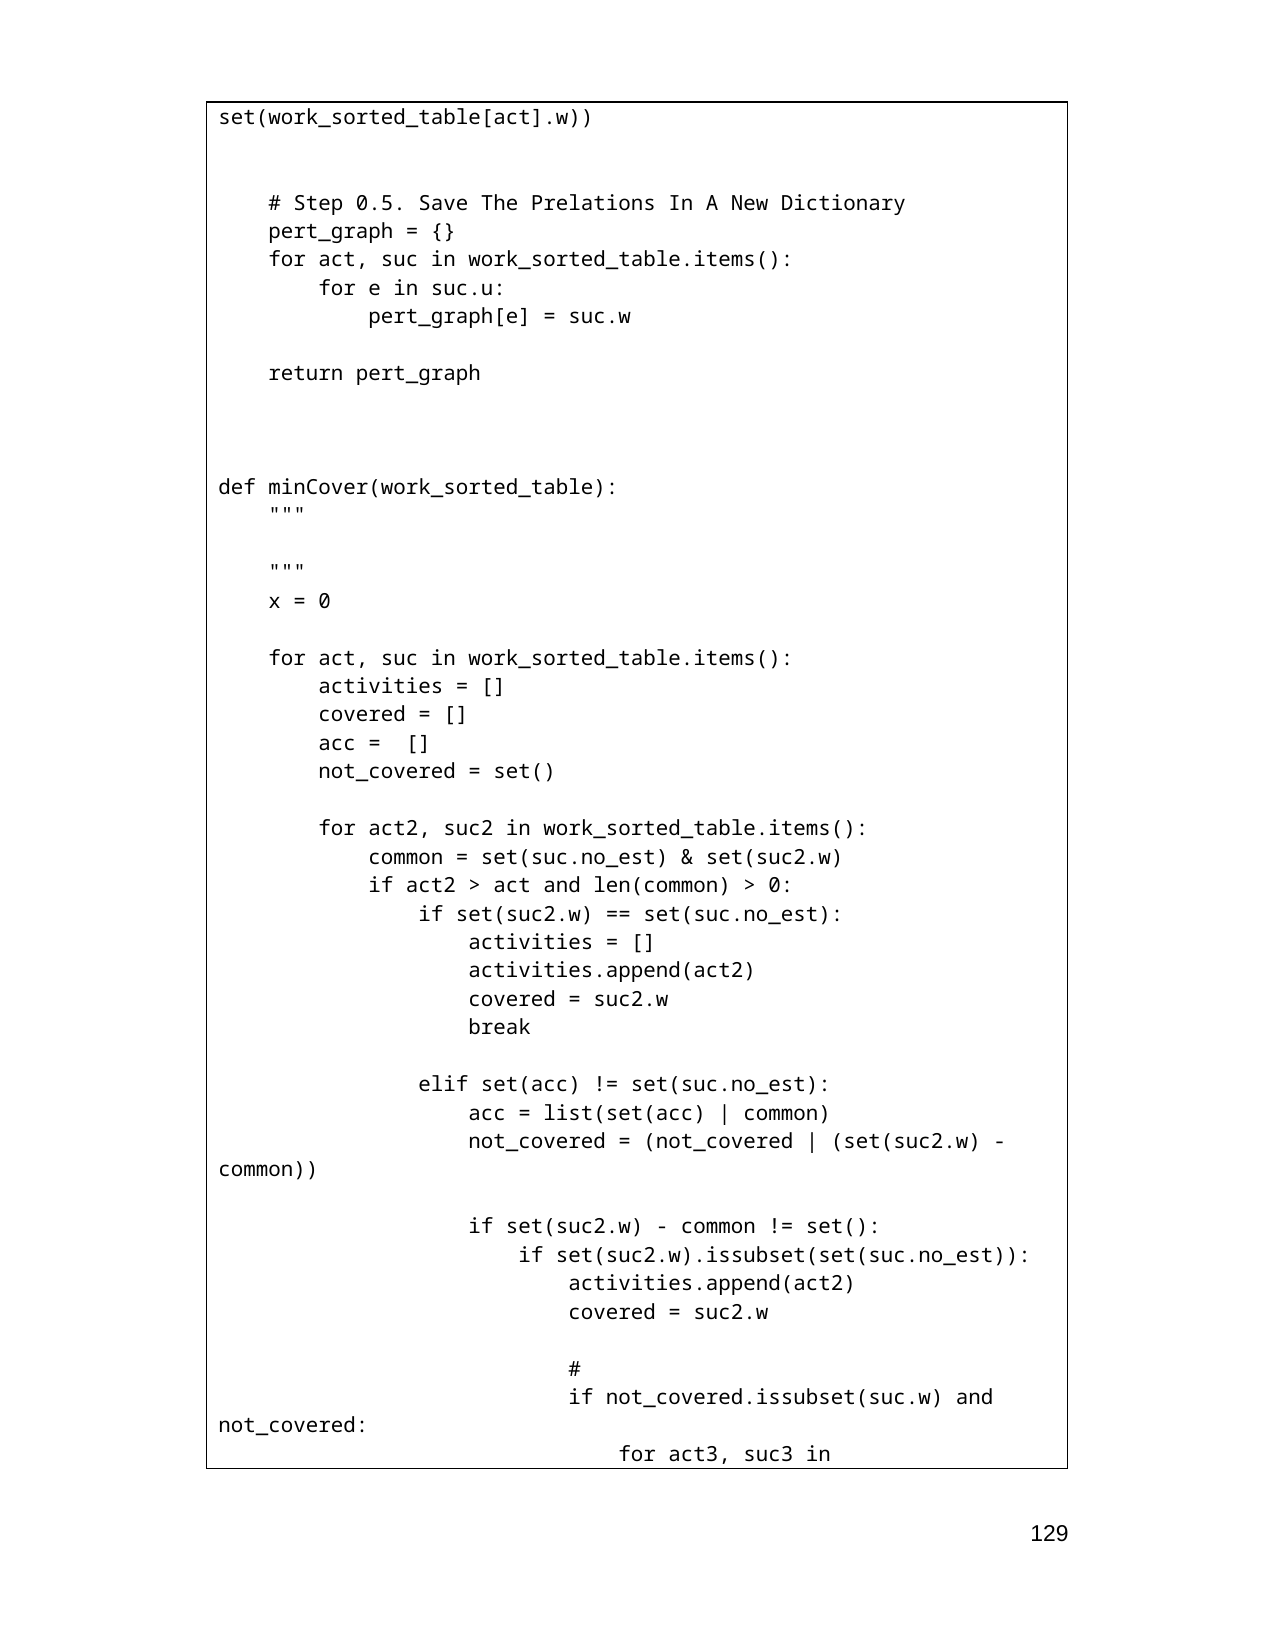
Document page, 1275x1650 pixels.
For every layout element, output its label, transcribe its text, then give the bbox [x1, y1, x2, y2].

table_header set(work_sorted_table[act].w)) # Step 0.5. Save The Prelations In A New Dictionary pert_graph = {} for act, suc in work_sorted_table.items(): for e in suc.u: pert_graph[e] = suc.w return pert_graph def minCover(work_sorted_table): """ """ x = 0 for act, suc in work_sorted_table.items(): activities = [] covered = [] acc = [] not_covered = set() for act2, suc2 in work_sorted_table.items(): common = set(suc.no_est) & set(suc2.w) if act2 > act and len(common) > 0: if set(suc2.w) == set(suc.no_est): activities = [] activities.append(act2) covered = suc2.w break elif set(acc) != set(suc.no_est): acc = list(set(acc) | common) not_covered = (not_covered | (set(suc2.w) - common)) if set(suc2.w) - common != set(): if set(suc2.w).issubset(set(suc.no_est)): activities.append(act2) covered = suc2.w # if not_covered.issubset(suc.w) and not_covered: for act3, suc3 in [207, 103, 1067, 1467]
